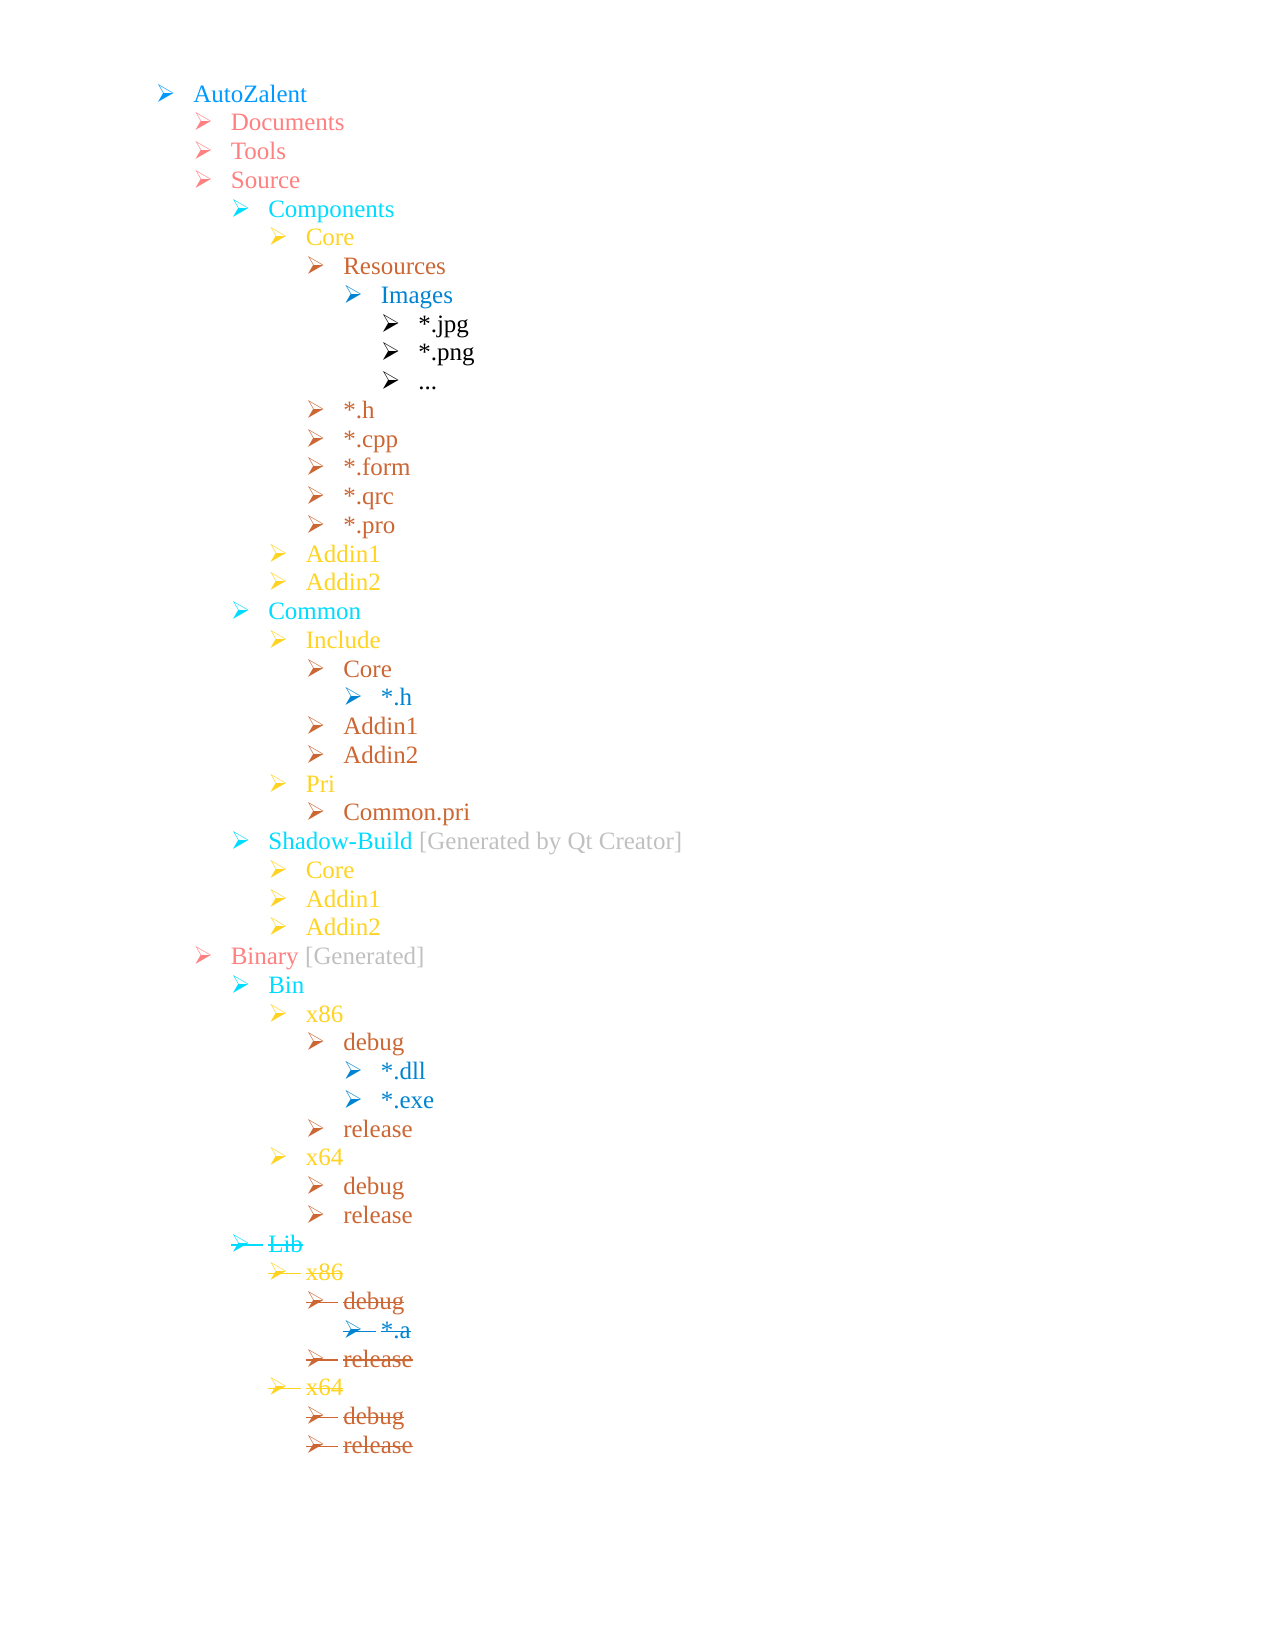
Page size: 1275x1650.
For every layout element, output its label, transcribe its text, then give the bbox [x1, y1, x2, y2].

list debug [306, 1171, 1157, 1200]
list *.h [306, 395, 1157, 424]
list Bin [231, 970, 1157, 999]
list *.jpg [381, 309, 1157, 337]
list x64 [268, 1372, 1157, 1401]
list Documents [193, 107, 1157, 136]
list debug [306, 1286, 1157, 1315]
list *.dll [343, 1056, 1157, 1085]
list Addin2 [268, 567, 1157, 596]
list Source [193, 165, 1157, 194]
list Addin1 [306, 711, 1157, 740]
list ... [381, 366, 1157, 395]
list release [306, 1114, 1157, 1142]
list Components [231, 194, 1157, 222]
list *.h [343, 682, 1157, 711]
list Binary [Generated] [193, 941, 1157, 970]
list Images [343, 280, 1157, 309]
list Core [306, 654, 1157, 682]
list Pri [268, 769, 1157, 797]
list x86 [268, 999, 1157, 1027]
list Addin2 [306, 740, 1157, 769]
list Include [268, 625, 1157, 654]
list *.a [343, 1315, 1157, 1344]
list Common.pri [306, 797, 1157, 826]
list debug [306, 1027, 1157, 1056]
list Addin1 [268, 884, 1157, 912]
list *.exe [343, 1085, 1157, 1114]
list release [306, 1430, 1157, 1459]
list AutoZalent [156, 79, 1157, 107]
list x64 [268, 1142, 1157, 1171]
list Tools [193, 136, 1157, 165]
list release [306, 1200, 1157, 1229]
list Core [268, 855, 1157, 884]
list Shadow-Build [Generated by Qt Creator] [231, 826, 1157, 855]
list Resources [306, 251, 1157, 280]
list Common [231, 596, 1157, 625]
list debug [306, 1401, 1157, 1430]
list *.form [306, 452, 1157, 481]
list *.png [381, 337, 1157, 366]
list Lib [231, 1229, 1157, 1257]
list Addin1 [268, 539, 1157, 567]
list *.cpp [306, 424, 1157, 452]
list release [306, 1344, 1157, 1372]
list Addin2 [268, 912, 1157, 941]
list x86 [268, 1257, 1157, 1286]
list Core [268, 222, 1157, 251]
list *.pro [306, 510, 1157, 539]
list *.qrc [306, 481, 1157, 510]
